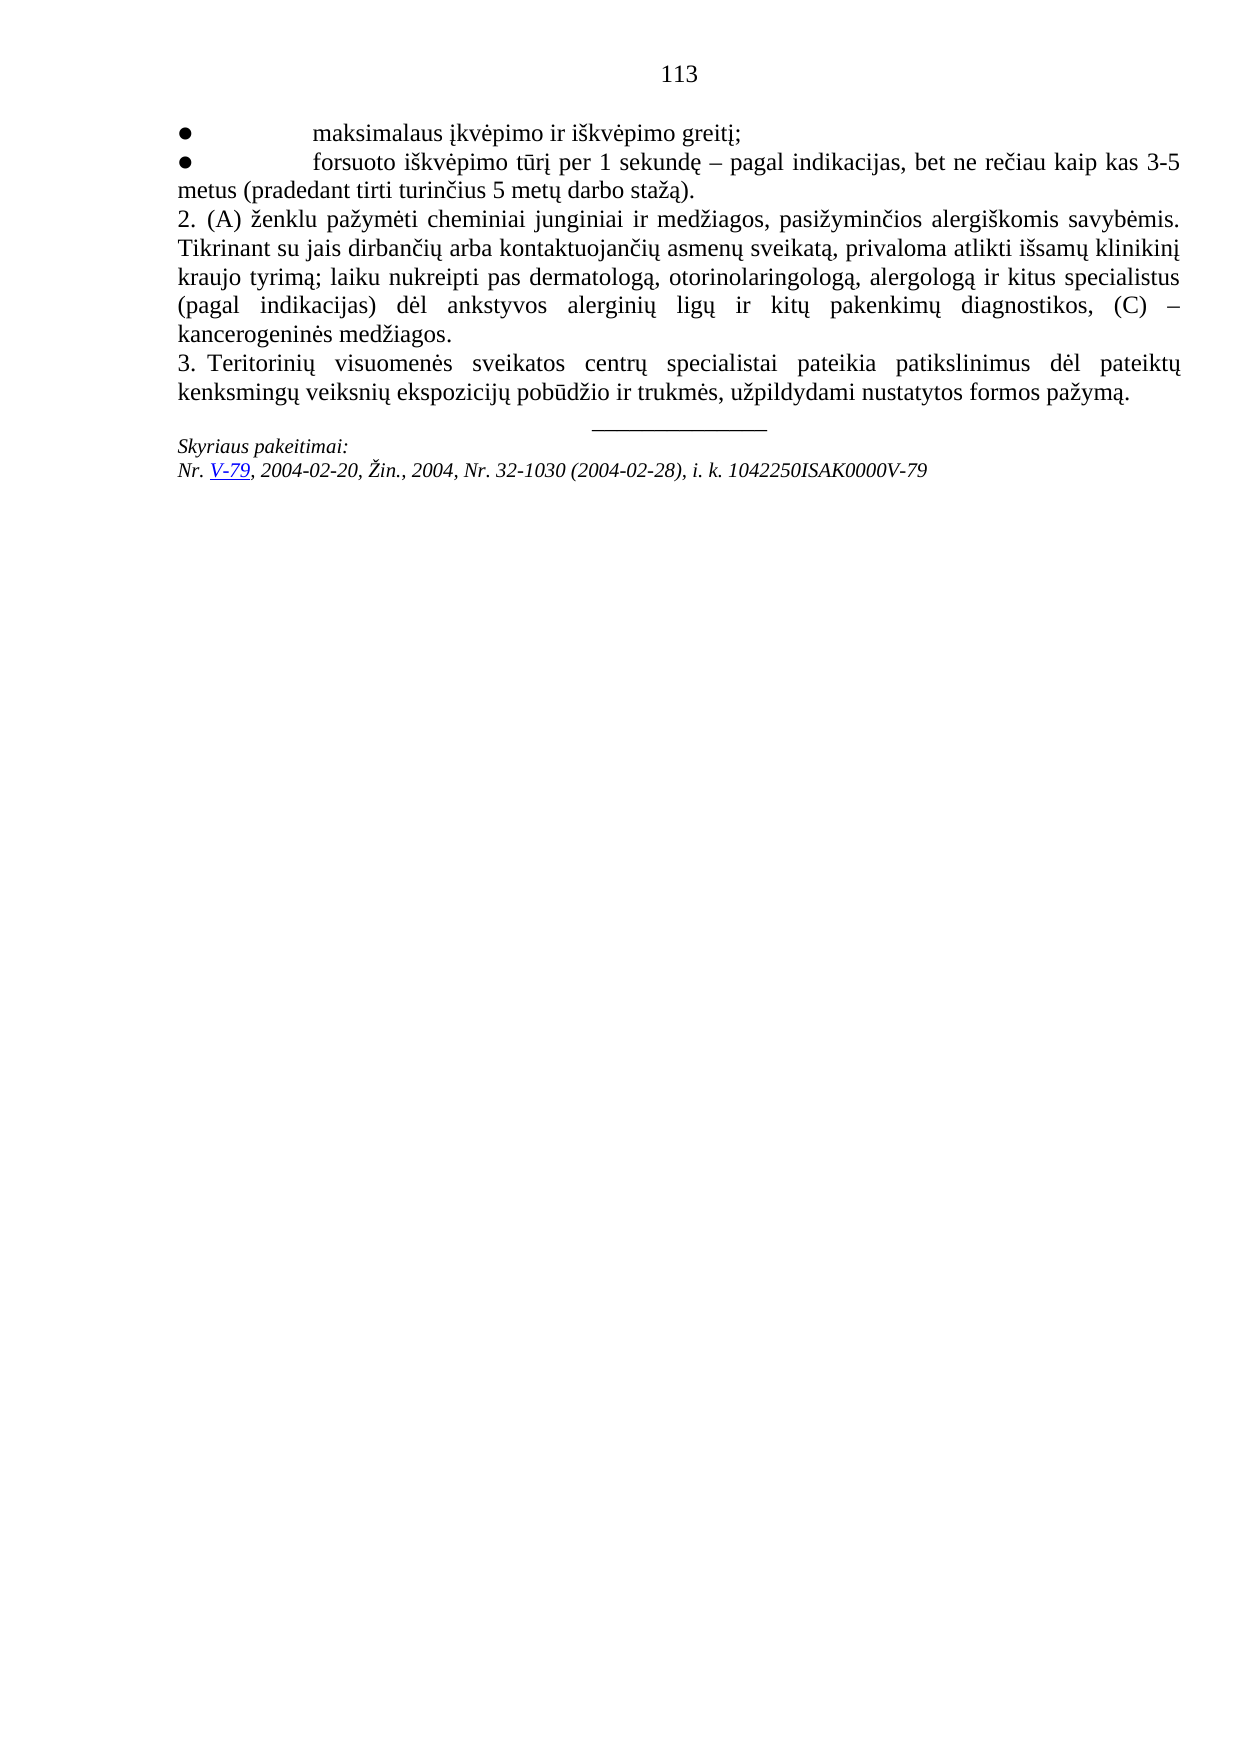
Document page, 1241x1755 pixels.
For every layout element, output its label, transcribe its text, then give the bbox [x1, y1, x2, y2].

text  forsuoto iškvėpimo tūrį per 1 sekundę – pagal indikacijas, bet ne rečiau kaip kas 3-5 metus (pradedant tirti turinčius 5 metų darbo stažą). [177, 147, 1181, 204]
text Skyriaus pakeitimai: [177, 434, 1181, 458]
text  maksimalaus įkvėpimo ir iškvėpimo greitį; [177, 118, 1181, 147]
text 2. (A) ženklu pažymėti cheminiai junginiai ir medžiagos, pasižyminčios alergiškomis savybėmis. Tikrinant su jais dirbančių arba kontaktuojančių asmenų sveikatą, privaloma atlikti išsamų klinikinį kraujo tyrimą; laiku nukreipti pas dermatologą, otorinolaringologą, alergologą ir kitus specialistus (pagal indikacijas) dėl ankstyvos alerginių ligų ir kitų pakenkimų diagnostikos, (C) – kancerogeninės medžiagos. [177, 204, 1181, 348]
text 3. Teritorinių visuomenės sveikatos centrų specialistai pateikia patikslinimus dėl pateiktų kenksmingų veiksnių ekspozicijų pobūdžio ir trukmės, užpildydami nustatytos formos pažymą. [177, 348, 1181, 406]
text Nr. V-79, 2004-02-20, Žin., 2004, Nr. 32-1030 (2004-02-28), i. k. 1042250ISAK0000V-79 [177, 458, 1181, 482]
text ______________ [177, 406, 1181, 434]
